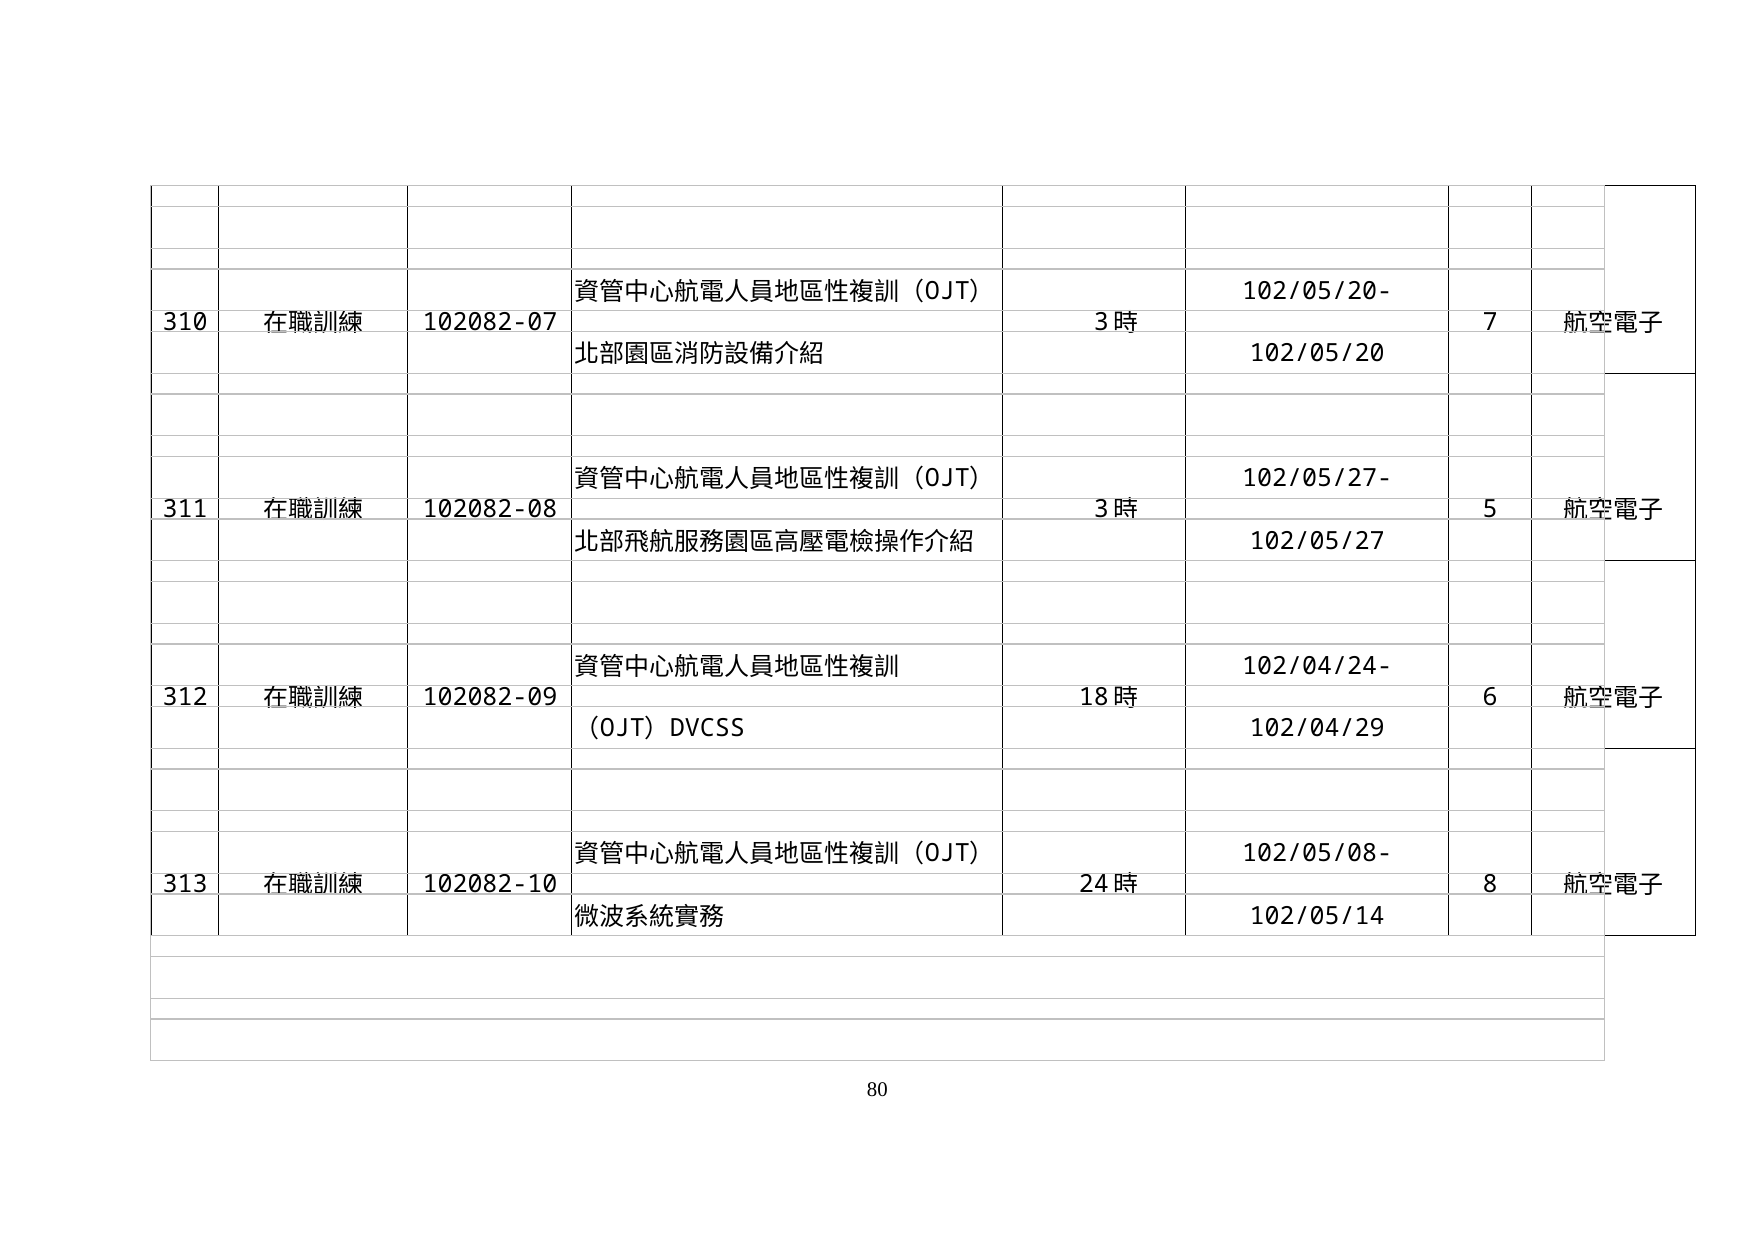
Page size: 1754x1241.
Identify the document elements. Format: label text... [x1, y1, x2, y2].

table_cell 312 [152, 686, 218, 706]
table_cell 在職訓練 [219, 645, 407, 685]
table_cell 18時 [1003, 686, 1132, 706]
table_cell [572, 686, 1002, 706]
table_cell [152, 811, 218, 831]
table_cell 24時 [1003, 874, 1132, 893]
table_cell [152, 832, 218, 873]
table_cell [1449, 270, 1531, 310]
table_cell [572, 395, 1002, 435]
table_cell [152, 457, 218, 498]
table_cell 在職訓練 [219, 520, 407, 560]
table_cell 北部飛航服務園區高壓電檢操作介紹 [572, 520, 1002, 560]
table_cell [572, 186, 1002, 206]
table_cell [1186, 395, 1448, 435]
table_cell [408, 707, 571, 748]
table_cell [1449, 749, 1531, 768]
table_cell 在職訓練 [219, 561, 407, 581]
table_cell 在職訓練 [219, 624, 407, 643]
table_cell 在職訓練 [336, 311, 354, 331]
table_cell 在職訓練 [270, 311, 294, 331]
table_cell 航空電子 [1532, 770, 1604, 810]
table_cell [152, 374, 218, 393]
table_cell 3時 [1003, 457, 1185, 498]
table_cell [1186, 811, 1448, 831]
table_cell [572, 811, 1002, 831]
table_cell [572, 374, 1002, 393]
table_cell [572, 749, 1002, 768]
table_cell 在職訓練 [307, 311, 325, 331]
table_cell [1449, 332, 1531, 373]
table_cell 18時 [1003, 561, 1185, 581]
table_cell 在職訓練 [356, 311, 407, 331]
table_cell [1186, 624, 1448, 643]
table_cell [408, 811, 571, 831]
table_cell [572, 874, 1002, 893]
table_cell [1449, 436, 1531, 456]
table_cell 在職訓練 [219, 895, 407, 935]
table_cell [1449, 895, 1531, 935]
table_cell [152, 895, 218, 935]
table_cell 在職訓練 [219, 436, 407, 456]
table_cell 在職訓練 [219, 811, 407, 831]
table_cell [152, 624, 218, 643]
table_cell 18時 [1003, 645, 1185, 685]
table_cell [408, 624, 571, 643]
table_cell [152, 395, 218, 435]
table_cell 航空電子 [1532, 457, 1604, 498]
table_cell [408, 270, 571, 310]
table_cell 在職訓練 [307, 686, 325, 706]
table_cell 資管中心航電人員地區性複訓（OJT） [572, 270, 1002, 310]
table_cell 3時 [1003, 249, 1185, 268]
table_cell [152, 749, 218, 768]
table_cell 航空電子 [1532, 436, 1604, 456]
table_cell 在職訓練 [219, 874, 272, 893]
table_cell 航空電子 [1570, 874, 1604, 893]
table_cell 102/05/27 [1186, 520, 1448, 560]
table_cell 航空電子 [1570, 686, 1604, 706]
table_cell 102/05/27- [1186, 457, 1448, 498]
table_cell 在職訓練 [219, 270, 407, 310]
table_cell 102082-10 [408, 874, 571, 893]
table_cell 北部園區消防設備介紹 [572, 332, 1002, 373]
table_cell 在職訓練 [219, 249, 407, 268]
table_cell [152, 436, 218, 456]
table_cell 102/05/08- [1186, 832, 1448, 873]
table_cell 102/04/29 [1186, 707, 1448, 748]
table_cell 3時 [1003, 499, 1132, 518]
table_cell [152, 332, 218, 373]
table_cell [1449, 457, 1531, 498]
table_cell 在職訓練 [325, 686, 334, 706]
table_cell [152, 186, 218, 206]
table_cell 航空電子 [1532, 499, 1568, 518]
table_cell [572, 624, 1002, 643]
table_cell [152, 770, 218, 810]
table_cell 航空電子 [1532, 624, 1604, 643]
table_cell 航空電子 [1605, 749, 1695, 935]
table_cell 航空電子 [1532, 374, 1604, 393]
table_cell 102/05/20- [1186, 270, 1448, 310]
table_cell [1449, 374, 1531, 393]
table_cell 在職訓練 [336, 499, 354, 518]
table_cell 在職訓練 [219, 707, 407, 748]
table_cell 3時 [1003, 374, 1185, 393]
table_cell [408, 749, 571, 768]
table_cell 資管中心航電人員地區性複訓（OJT） [572, 832, 1002, 873]
table_cell [1186, 207, 1448, 248]
table_cell [1186, 561, 1448, 581]
table_cell [408, 395, 571, 435]
table_cell [1186, 686, 1448, 706]
table_cell [1186, 311, 1448, 331]
table_cell 在職訓練 [325, 499, 334, 518]
table_cell 航空電子 [1605, 186, 1695, 373]
table_cell 102082-09 [408, 686, 571, 706]
table_cell 航空電子 [1532, 645, 1604, 685]
table_cell 24時 [1003, 749, 1185, 768]
table_cell [1449, 582, 1531, 623]
table_cell 18時 [1003, 582, 1185, 623]
table_cell [152, 645, 218, 685]
table_cell 在職訓練 [336, 686, 354, 706]
table_cell 航空電子 [1532, 186, 1604, 206]
table_cell [1186, 249, 1448, 268]
table_cell 24時 [1003, 895, 1185, 935]
table_cell 航空電子 [1570, 311, 1604, 331]
table_cell 航空電子 [1532, 582, 1604, 623]
table_cell 航空電子 [1532, 207, 1604, 248]
table_cell 航空電子 [1532, 832, 1604, 873]
table_cell [152, 561, 218, 581]
table_cell 在職訓練 [270, 499, 294, 518]
table_cell 102/05/20 [1186, 332, 1448, 373]
table_cell 313 [152, 874, 218, 893]
table_cell [408, 895, 571, 935]
table_cell [1186, 749, 1448, 768]
table_cell [1186, 374, 1448, 393]
table_cell 在職訓練 [219, 395, 407, 435]
table_cell [408, 249, 571, 268]
table_cell 在職訓練 [325, 874, 334, 893]
table_cell 航空電子 [1532, 249, 1604, 268]
table_cell 航空電子 [1570, 499, 1604, 518]
table_cell 航空電子 [1532, 749, 1604, 768]
table_cell 在職訓練 [219, 457, 407, 498]
table_cell 311 [152, 499, 218, 518]
table_cell 在職訓練 [219, 582, 407, 623]
table_cell [1186, 186, 1448, 206]
table_cell 3時 [1003, 311, 1132, 331]
table_cell 3時 [1003, 270, 1185, 310]
table_cell 在職訓練 [219, 686, 272, 706]
table_cell [408, 645, 571, 685]
table_cell 在職訓練 [356, 874, 407, 893]
table_cell 在職訓練 [219, 374, 407, 393]
table_cell [1449, 707, 1531, 748]
table_cell 3時 [1003, 186, 1185, 206]
table_cell 8 [1449, 874, 1531, 893]
table_cell 資管中心航電人員地區性複訓（OJT） [572, 457, 1002, 498]
table_cell [1186, 436, 1448, 456]
table_cell 3時 [1003, 395, 1185, 435]
table_cell 在職訓練 [219, 832, 407, 873]
table_cell [152, 270, 218, 310]
table_cell 3時 [1003, 332, 1185, 373]
table_cell 在職訓練 [219, 749, 407, 768]
table_cell [1449, 249, 1531, 268]
table_cell 航空電子 [1532, 811, 1604, 831]
table_cell 在職訓練 [307, 874, 325, 893]
table_cell 24時 [1131, 874, 1185, 893]
table_cell 航空電子 [1532, 270, 1604, 310]
table_cell [408, 332, 571, 373]
table_cell [572, 582, 1002, 623]
table_cell 資管中心航電人員地區性複訓 [572, 645, 1002, 685]
table_cell 在職訓練 [356, 686, 407, 706]
table_cell 微波系統實務 [572, 895, 1002, 935]
table_cell [572, 436, 1002, 456]
table_cell [572, 311, 1002, 331]
table_cell [572, 561, 1002, 581]
table_cell 航空電子 [1532, 520, 1604, 560]
table_cell [152, 207, 218, 248]
table_cell 航空電子 [1605, 561, 1695, 748]
table_cell [1449, 207, 1531, 248]
table_cell [1449, 645, 1531, 685]
table_cell [1449, 624, 1531, 643]
table_cell [408, 832, 571, 873]
table_cell 3時 [1003, 520, 1185, 560]
table_cell [1186, 582, 1448, 623]
table_cell 3時 [1003, 207, 1185, 248]
table_cell [408, 207, 571, 248]
table_cell [1186, 874, 1448, 893]
table_cell 在職訓練 [219, 186, 407, 206]
table_cell [408, 457, 571, 498]
table_cell [1449, 832, 1531, 873]
table_cell （OJT）DVCSS [572, 707, 1002, 748]
table_cell [572, 499, 1002, 518]
table_cell 102082-08 [408, 499, 571, 518]
table_cell 在職訓練 [325, 311, 334, 331]
table_cell 航空電子 [1605, 374, 1695, 560]
table_cell 航空電子 [1532, 707, 1604, 748]
table_cell [408, 186, 571, 206]
table_cell 3時 [1131, 499, 1185, 518]
table_cell 310 [152, 311, 218, 331]
table_cell [408, 374, 571, 393]
table_cell 7 [1449, 311, 1531, 331]
table_cell 航空電子 [1532, 395, 1604, 435]
table_cell 航空電子 [1532, 874, 1568, 893]
table_cell [408, 770, 571, 810]
table_cell [1449, 395, 1531, 435]
table_cell 3時 [1131, 311, 1185, 331]
table_cell 18時 [1003, 624, 1185, 643]
table_cell 24時 [1003, 811, 1185, 831]
table_cell 在職訓練 [219, 311, 272, 331]
table_cell 在職訓練 [336, 874, 354, 893]
table_cell 在職訓練 [270, 874, 294, 893]
table_cell [1449, 186, 1531, 206]
table_cell 在職訓練 [307, 499, 325, 518]
table_cell [152, 707, 218, 748]
table_cell 18時 [1003, 707, 1185, 748]
table_cell 102/04/24- [1186, 645, 1448, 685]
table_cell [1449, 561, 1531, 581]
table_cell [1186, 770, 1448, 810]
table_cell [572, 249, 1002, 268]
table_cell [1449, 770, 1531, 810]
table_cell 6 [1449, 686, 1531, 706]
table_cell 在職訓練 [219, 207, 407, 248]
table_cell 航空電子 [1532, 686, 1568, 706]
table_cell 24時 [1003, 832, 1185, 873]
table_cell 在職訓練 [270, 686, 294, 706]
table_cell 在職訓練 [219, 499, 272, 518]
table_cell 3時 [1003, 436, 1185, 456]
table_cell 航空電子 [1532, 561, 1604, 581]
table_cell [152, 249, 218, 268]
table_cell [408, 582, 571, 623]
table_cell 航空電子 [1532, 332, 1604, 373]
table_cell [408, 436, 571, 456]
table_cell 102082-07 [408, 311, 571, 331]
table_cell 航空電子 [1532, 895, 1604, 935]
table_cell [572, 207, 1002, 248]
table_cell [152, 582, 218, 623]
table_cell 102/05/14 [1186, 895, 1448, 935]
table_cell 18時 [1131, 686, 1185, 706]
table_cell [408, 520, 571, 560]
table_cell 航空電子 [1532, 311, 1568, 331]
table_cell [572, 770, 1002, 810]
table_cell 24時 [1003, 770, 1185, 810]
table_cell [1449, 520, 1531, 560]
table_cell 在職訓練 [356, 499, 407, 518]
table_cell 在職訓練 [219, 770, 407, 810]
table_cell 在職訓練 [219, 332, 407, 373]
table_cell 5 [1449, 499, 1531, 518]
table_cell [152, 520, 218, 560]
table_cell [408, 561, 571, 581]
table_cell [1449, 811, 1531, 831]
table_cell [1186, 499, 1448, 518]
